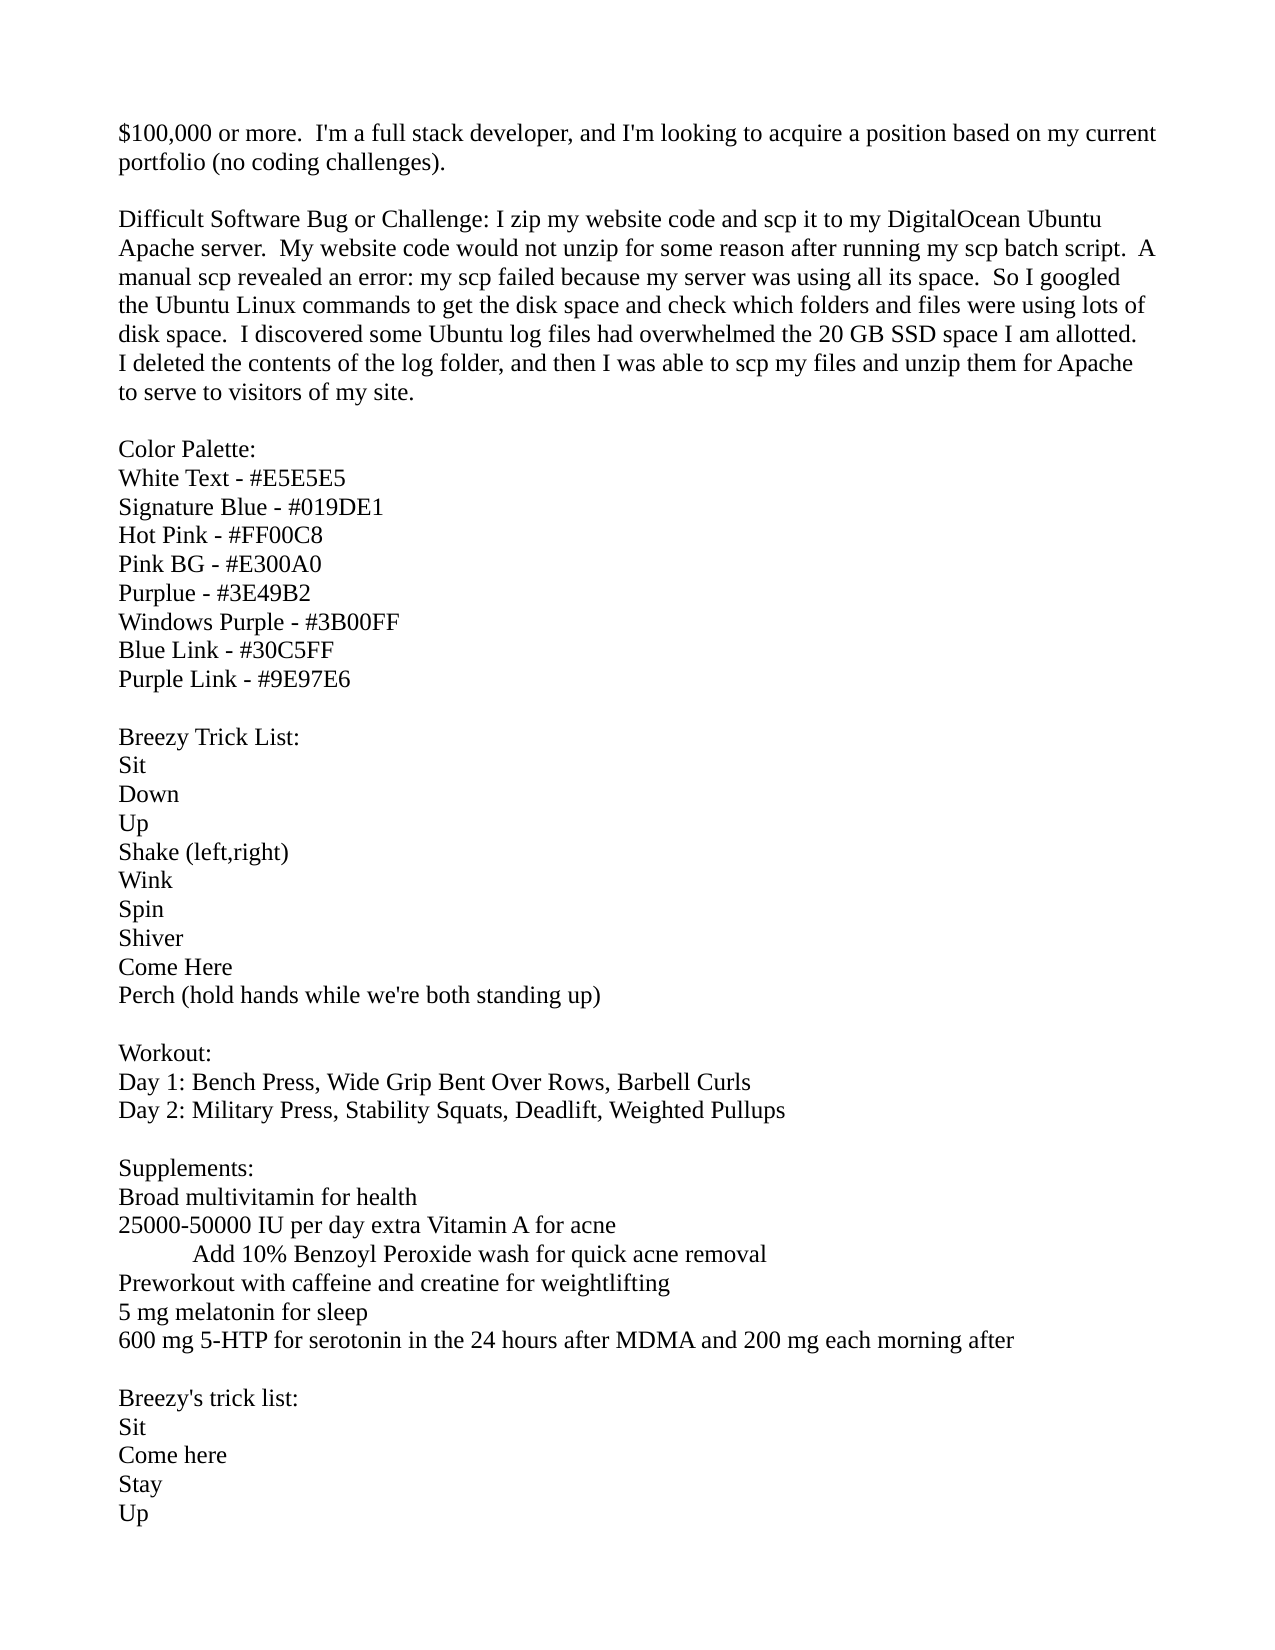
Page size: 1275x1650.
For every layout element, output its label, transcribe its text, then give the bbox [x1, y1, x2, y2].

text Wink [118, 866, 1157, 894]
text Workout: [118, 1038, 1157, 1067]
text Pink BG - #E300A0 [118, 549, 1157, 578]
text $100,000 or more. I'm a full stack developer, and I'm looking to acquire a position based on my current portfolio (no coding challenges). [118, 118, 1157, 176]
text 25000-50000 IU per day extra Vitamin A for acne [118, 1211, 1157, 1239]
text Blue Link - #30C5FF [118, 636, 1157, 664]
text Stay [118, 1469, 1157, 1498]
text Hot Pink - #FF00C8 [118, 521, 1157, 549]
text 5 mg melatonin for sleep [118, 1297, 1157, 1326]
text Supplements: [118, 1153, 1157, 1182]
text Come Here [118, 952, 1157, 981]
text Shiver [118, 923, 1157, 952]
text Signature Blue - #019DE1 [118, 492, 1157, 521]
text Sit [118, 751, 1157, 779]
text Purplue - #3E49B2 [118, 578, 1157, 607]
text Up [118, 808, 1157, 837]
text Preworkout with caffeine and creatine for weightlifting [118, 1268, 1157, 1297]
text Shake (left,right) [118, 837, 1157, 866]
text Difficult Software Bug or Challenge: I zip my website code and scp it to my DigitalOcean Ubuntu Apache server. My website code would not unzip for some reason after running my scp batch script. A manual scp revealed an error: my scp failed because my server was using all its space. So I googled the Ubuntu Linux commands to get the disk space and check which folders and files were using lots of disk space. I discovered some Ubuntu log files had overwhelmed the 20 GB SSD space I am allotted. I deleted the contents of the log folder, and then I was able to scp my files and unzip them for Apache to serve to visitors of my site. [118, 204, 1157, 406]
text Broad multivitamin for health [118, 1182, 1157, 1211]
text Sit [118, 1412, 1157, 1441]
text Spin [118, 894, 1157, 923]
text White Text - #E5E5E5 [118, 463, 1157, 492]
text Day 1: Bench Press, Wide Grip Bent Over Rows, Barbell Curls [118, 1067, 1157, 1096]
text 600 mg 5-HTP for serotonin in the 24 hours after MDMA and 200 mg each morning after [118, 1326, 1157, 1354]
text Breezy Trick List: [118, 722, 1157, 751]
text Purple Link - #9E97E6 [118, 664, 1157, 693]
text Color Palette: [118, 434, 1157, 463]
text Breezy's trick list: [118, 1383, 1157, 1412]
text Day 2: Military Press, Stability Squats, Deadlift, Weighted Pullups [118, 1096, 1157, 1124]
text Come here [118, 1441, 1157, 1469]
text Up [118, 1498, 1157, 1527]
text Add 10% Benzoyl Peroxide wash for quick acne removal [118, 1239, 1157, 1268]
text Windows Purple - #3B00FF [118, 607, 1157, 636]
text Down [118, 779, 1157, 808]
text Perch (hold hands while we're both standing up) [118, 981, 1157, 1009]
